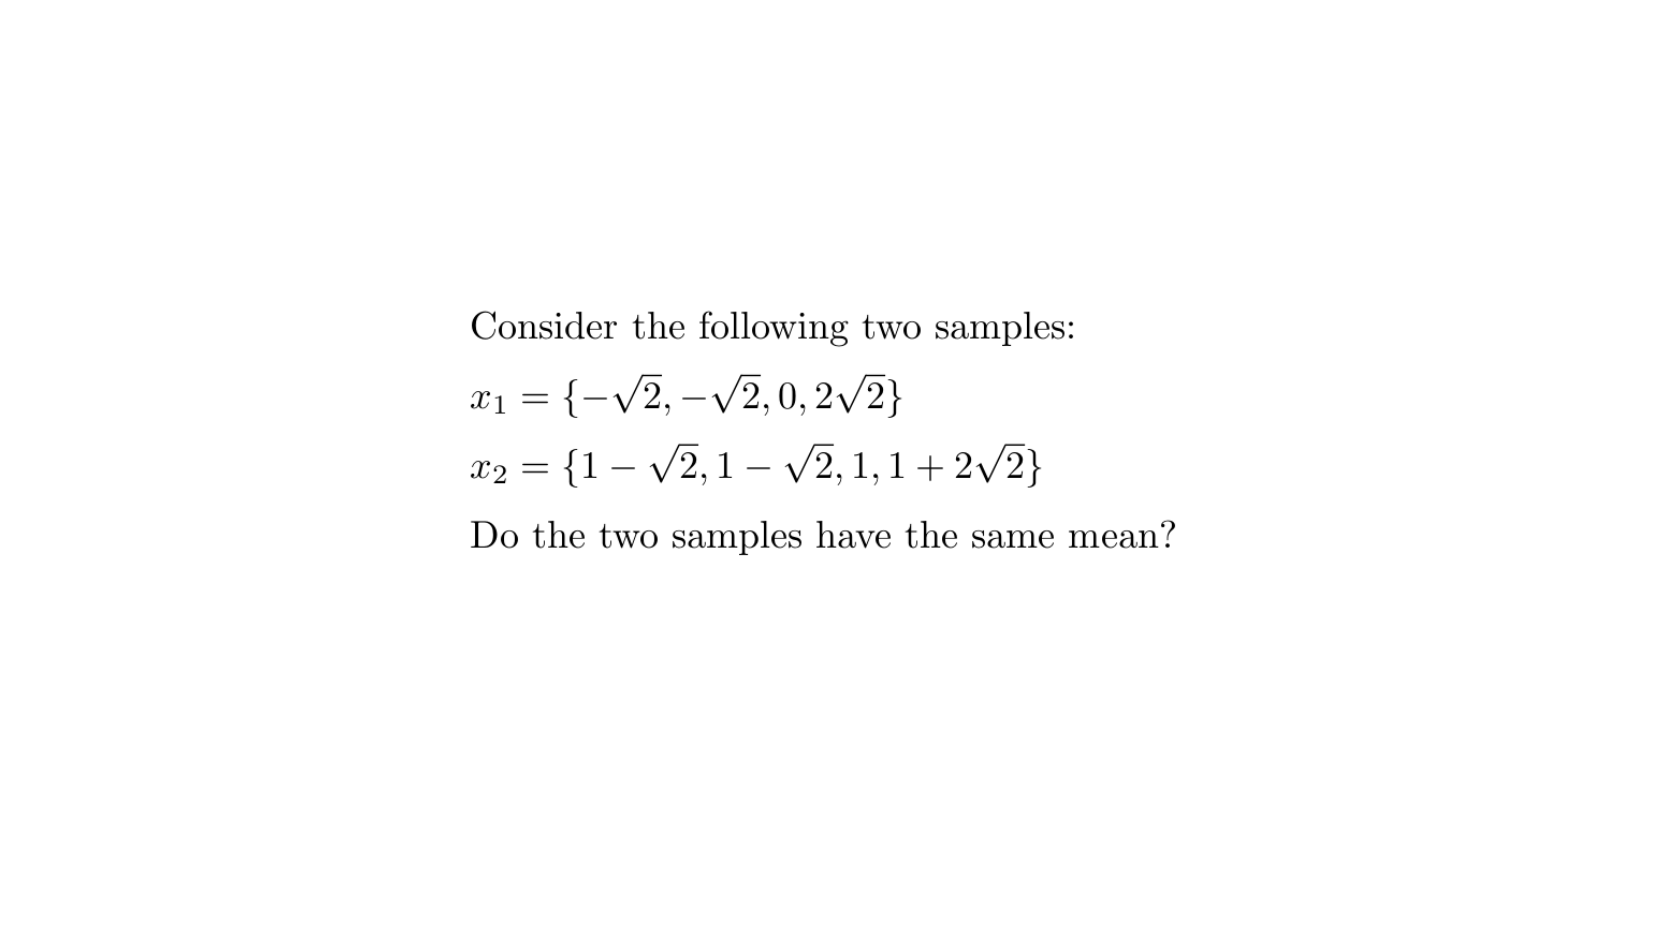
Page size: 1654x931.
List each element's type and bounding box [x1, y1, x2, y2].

picture [459, 301, 1188, 568]
